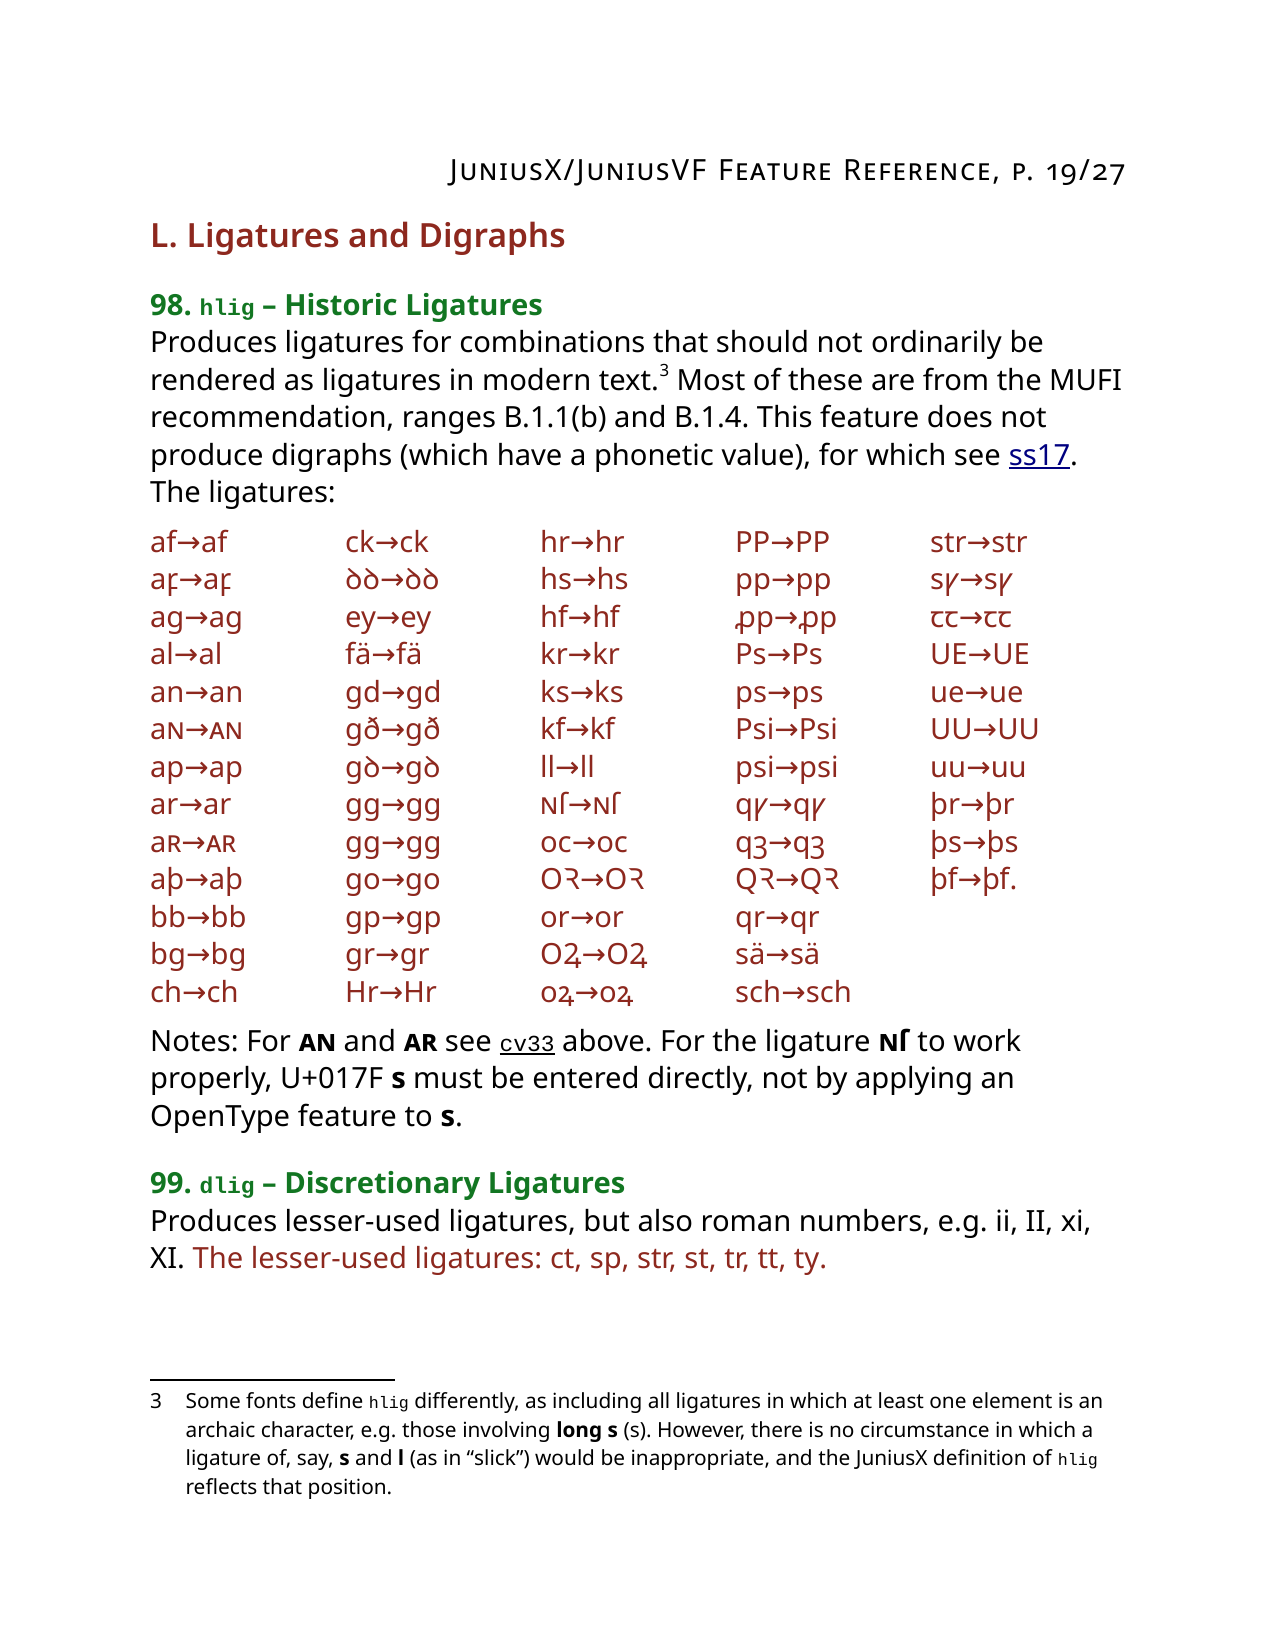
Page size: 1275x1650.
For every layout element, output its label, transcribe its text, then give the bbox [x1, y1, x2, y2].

subtitle 99. dlig – Discretionary Ligatures [150, 1164, 1125, 1201]
text al→al [150, 634, 345, 672]
text Some fonts define hlig differently, as including all ligatures in which at least one element is an archaic character, e.g. those involving long s (s). However, there is no circumstance in which a ligature of, say, s and l (as in “slick”) would be inappropriate, and the JuniusX definition of hlig reflects that position. [150, 1386, 1125, 1500]
text bg→bg [150, 934, 345, 972]
text gg→gg [345, 784, 540, 822]
text go→go [345, 859, 540, 897]
text sch→sch [735, 972, 930, 1009]
text OꝜ→OꝜ [540, 934, 735, 972]
text ar→ar [150, 822, 345, 859]
text ꞇꞇ→ꞇꞇ [930, 597, 1125, 634]
text psi→psi [735, 747, 930, 784]
text ag→ag [150, 597, 345, 634]
text UE→UE [930, 634, 1125, 672]
text Hr→Hr [345, 972, 540, 1009]
text ꝓp→ꝓp [735, 597, 930, 634]
text qꝩ→qꝩ [735, 784, 930, 822]
text ue→ue [930, 672, 1125, 709]
text gd→gd [345, 672, 540, 709]
subtitle 98. hlig – Historic Ligatures [150, 285, 1125, 322]
text OꝚ→OꝚ [540, 859, 735, 897]
text uu→uu [930, 747, 1125, 784]
text hẝ→hẝ [540, 597, 735, 634]
text ꝺꝺ→ꝺꝺ [345, 559, 540, 597]
text oꝝ→oꝝ [540, 972, 735, 1009]
text nſ→nſ [540, 784, 735, 822]
text ey→ey [345, 597, 540, 634]
text an→an [150, 709, 345, 747]
text Psi→Psi [735, 709, 930, 747]
text hr→hr [540, 522, 735, 559]
text ar→ar [150, 784, 345, 822]
text Notes: For an and ar see cv33 above. For the ligature nſ to work properly, U+017F s must be entered directly, not by applying an OpenType feature to s. [150, 1021, 1125, 1134]
text gr→gr [345, 934, 540, 972]
text þr→þr [930, 784, 1125, 822]
text qr→qr [735, 897, 930, 934]
text aþ→aþ [150, 859, 345, 897]
text pp→pp [735, 559, 930, 597]
text aꝼ→aꝼ [150, 559, 345, 597]
text Produces ligatures for combinations that should not ordinarily be rendered as ligatures in modern text. Most of these are from the MUFI recommendation, ranges B.1.1(b) and B.1.4. This feature does not produce digraphs (which have a phonetic value), for which see ss17. The ligatures: [150, 322, 1125, 510]
text hs→hs [540, 559, 735, 597]
text þẝ→þẝ. [930, 859, 1125, 897]
text bb→bb [150, 897, 345, 934]
text UU→UU [930, 709, 1125, 747]
text Ps→Ps [735, 634, 930, 672]
text str→str [930, 522, 1125, 559]
text ps→ps [735, 672, 930, 709]
text ll→ll [540, 747, 735, 784]
text sä→sä [735, 934, 930, 972]
text þs→þs [930, 822, 1125, 859]
text ks→ks [540, 672, 735, 709]
text PP→PP [735, 522, 930, 559]
text an→an [150, 672, 345, 709]
subtitle L. Ligatures and Digraphs [150, 217, 1125, 255]
text or→or [540, 897, 735, 934]
text qꝫ→qꝫ [735, 822, 930, 859]
text ch→ch [150, 972, 345, 1009]
text ck→ck [345, 522, 540, 559]
text gꝺ→gꝺ [345, 747, 540, 784]
text gð→gð [345, 709, 540, 747]
text kẝ→kẝ [540, 709, 735, 747]
text Produces lesser-used ligatures, but also roman numbers, e.g. ii, II, xi, XI. The lesser-used ligatures: ct, sp, str, st, tr, tt, ty. [150, 1201, 1125, 1276]
text QꝚ→QꝚ [735, 859, 930, 897]
text gp→gp [345, 897, 540, 934]
text sꝩ→sꝩ [930, 559, 1125, 597]
text af→af [150, 522, 345, 559]
text ɡɡ→ɡɡ [345, 822, 540, 859]
text oc→oc [540, 822, 735, 859]
text kr→kr [540, 634, 735, 672]
text ap→ap [150, 747, 345, 784]
text f‌​ä→fä [345, 634, 540, 672]
